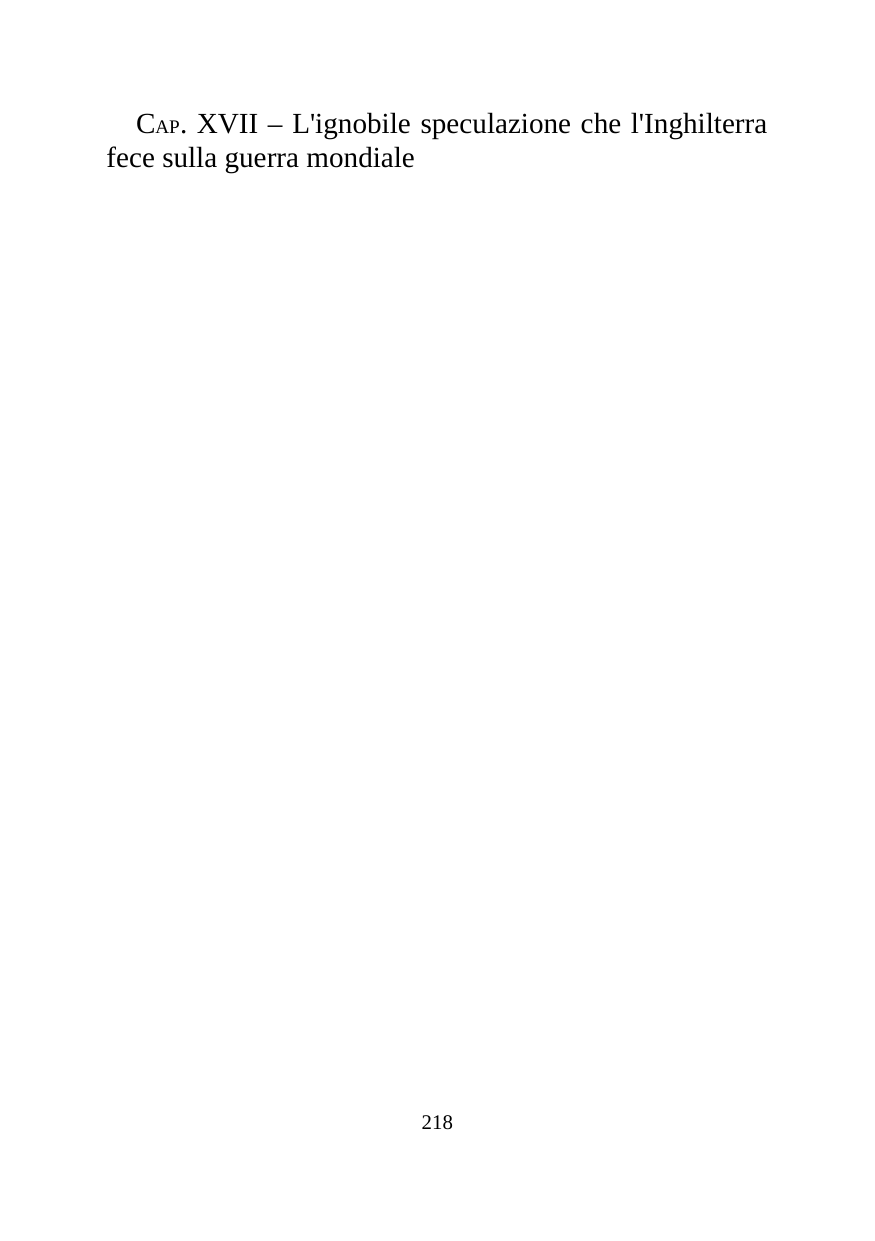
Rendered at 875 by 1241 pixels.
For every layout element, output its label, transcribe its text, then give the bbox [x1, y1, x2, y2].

text Cap. XVII – L'ignobile speculazione che l'Inghilterra fece sulla guerra mondiale [106, 106, 768, 173]
